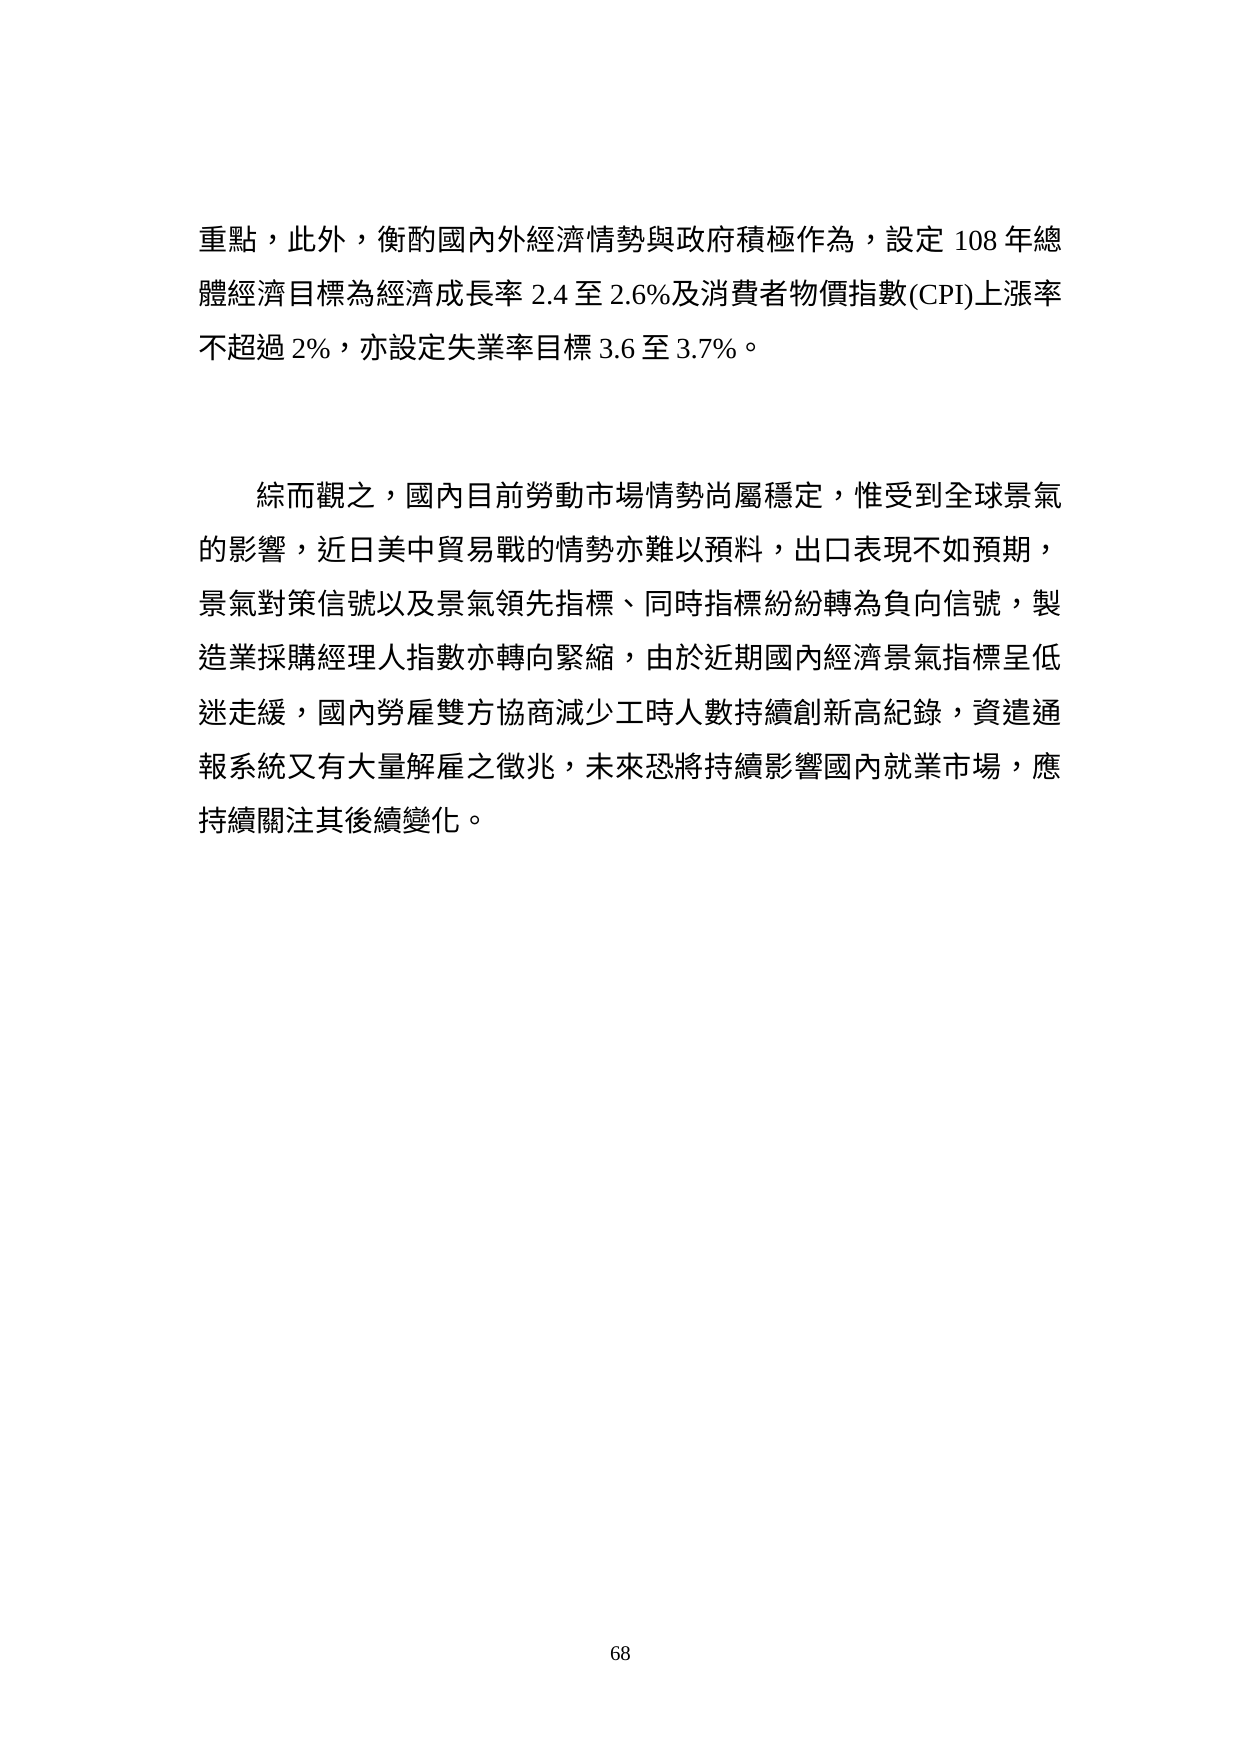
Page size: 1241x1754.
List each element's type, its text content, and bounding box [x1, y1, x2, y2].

text 重點，此外，衡酌國內外經濟情勢與政府積極作為，設定108年總體經濟目標為經濟成長率2.4至2.6%及消費者物價指數(CPI)上漲率不超過2%，亦設定失業率目標3.6至3.7%。 [198, 207, 1063, 369]
text 綜而觀之，國內目前勞動市場情勢尚屬穩定，惟受到全球景氣的影響，近日美中貿易戰的情勢亦難以預料，出口表現不如預期，景氣對策信號以及景氣領先指標、同時指標紛紛轉為負向信號，製造業採購經理人指數亦轉向緊縮，由於近期國內經濟景氣指標呈低迷走緩，國內勞雇雙方協商減少工時人數持續創新高紀錄，資遣通報系統又有大量解雇之徵兆，未來恐將持續影響國內就業市場，應持續關注其後續變化。 [198, 463, 1063, 842]
